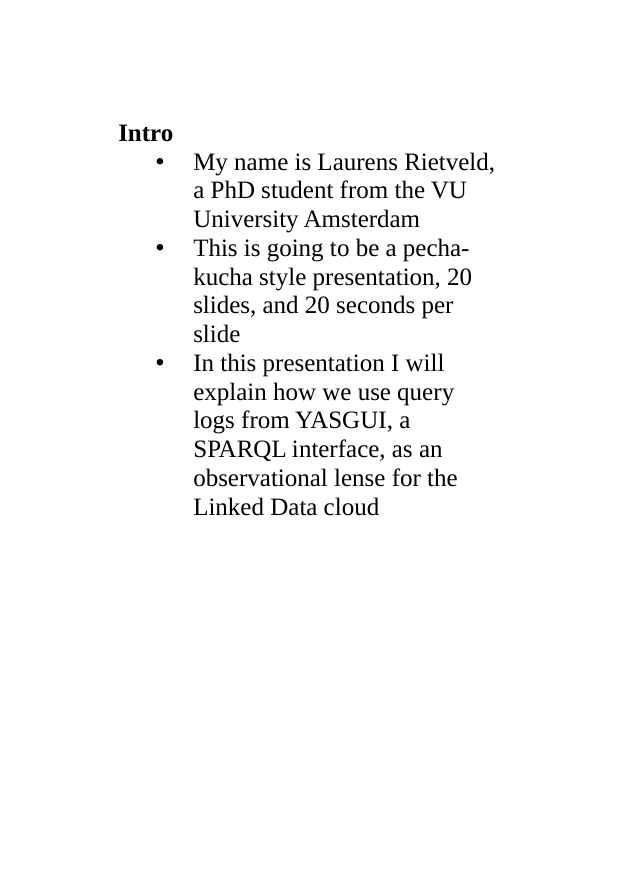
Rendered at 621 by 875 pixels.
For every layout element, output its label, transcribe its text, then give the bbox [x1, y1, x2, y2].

list In this presentation I will explain how we use query logs from YASGUI, a SPARQL interface, as an observational lense for the Linked Data cloud [156, 348, 502, 521]
list This is going to be a pecha-kucha style presentation, 20 slides, and 20 seconds per slide [156, 233, 502, 348]
text Intro [118, 118, 502, 147]
list My name is Laurens Rietveld, a PhD student from the VU University Amsterdam [156, 147, 502, 233]
